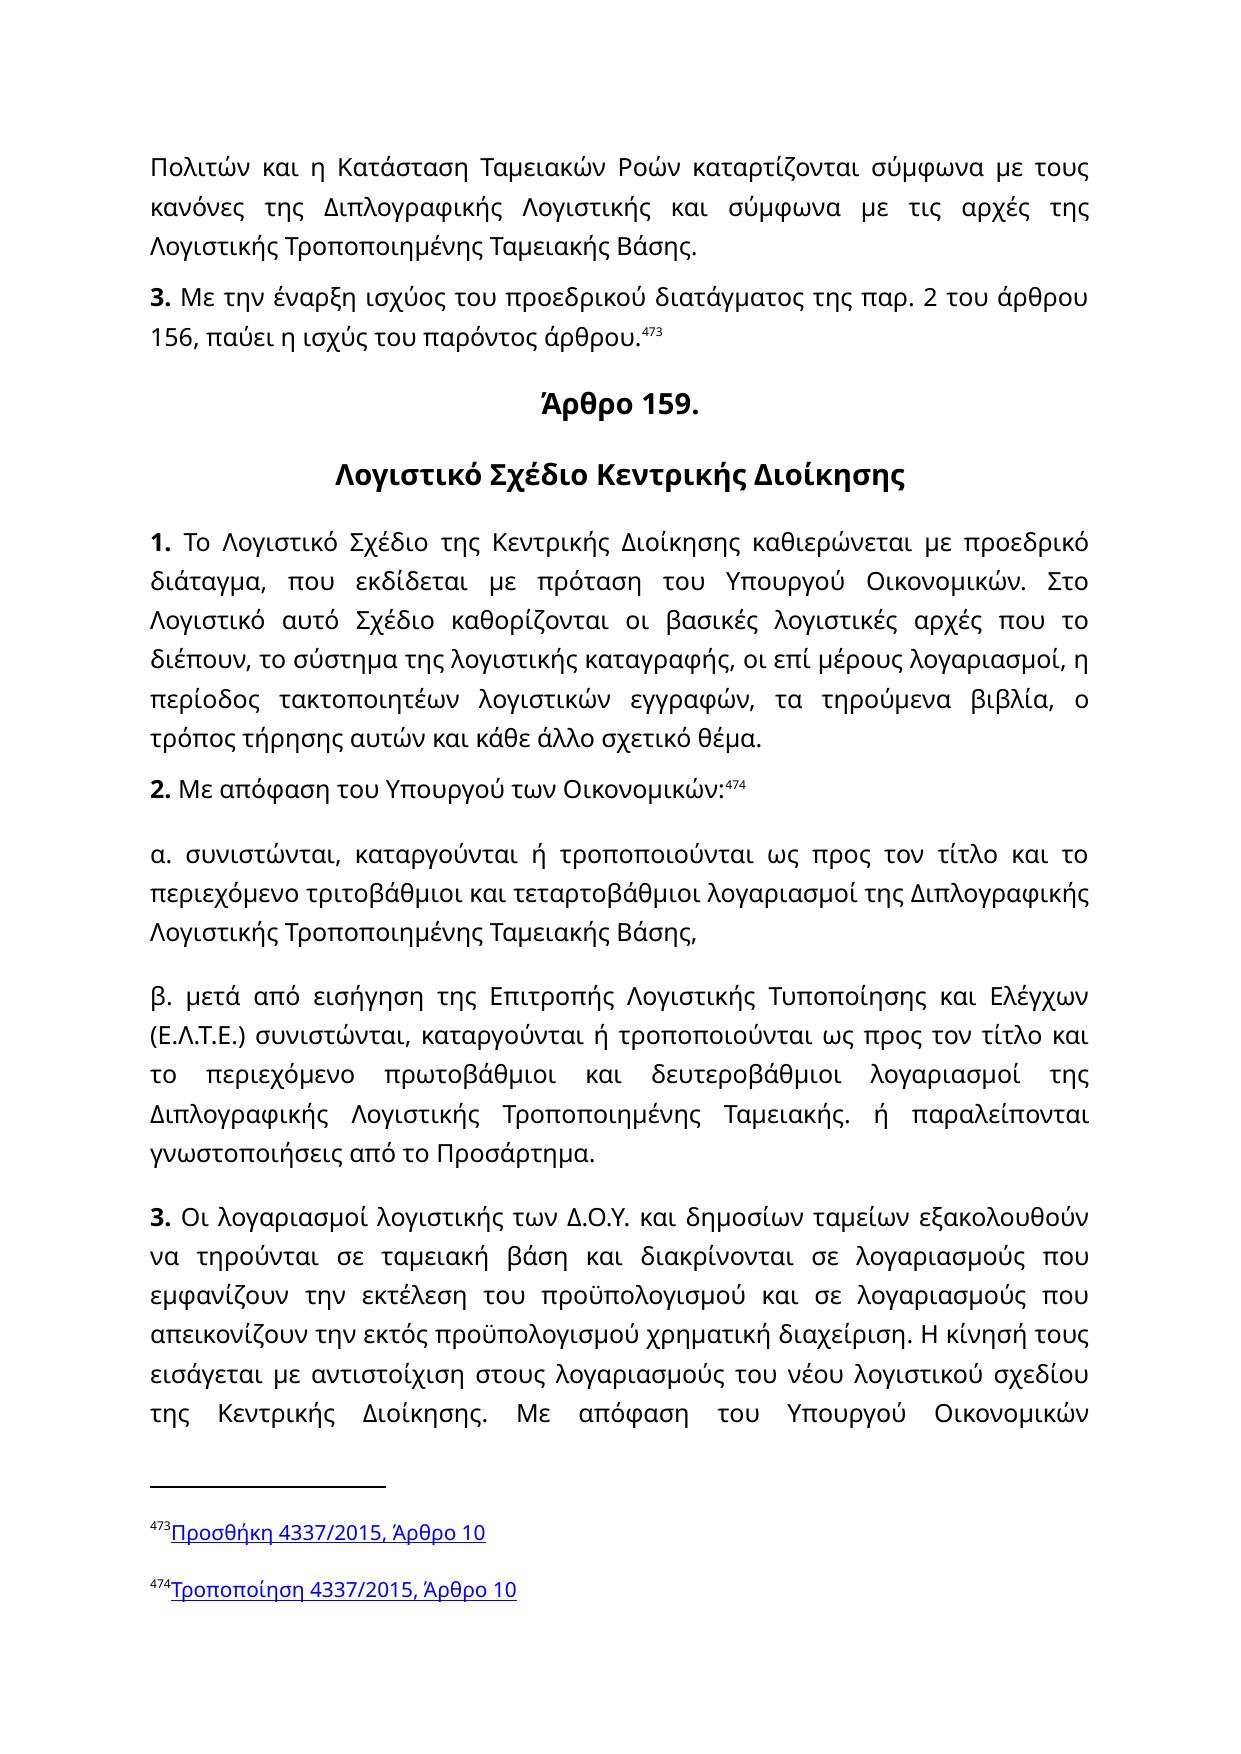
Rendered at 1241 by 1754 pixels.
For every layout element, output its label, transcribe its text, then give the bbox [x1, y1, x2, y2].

text 1. Το Λογιστικό Σχέδιο της Κεντρικής Διοίκησης καθιερώνεται με προεδρικό διάταγμα, που εκδίδεται με πρόταση του Υπουργού Οικονομικών. Στο Λογιστικό αυτό Σχέδιο καθορίζονται οι βασικές λογιστικές αρχές που το διέπουν, το σύστημα της λογιστικής καταγραφής, οι επί μέρους λογαριασμοί, η περίοδος τακτοποιητέων λογιστικών εγγραφών, τα τηρούμενα βιβλία, ο τρόπος τήρησης αυτών και κάθε άλλο σχετικό θέμα. [150, 524, 1090, 754]
subtitle Άρθρο 159. [150, 383, 1090, 423]
text 3. Οι λογαριασμοί λογιστικής των Δ.Ο.Υ. και δημοσίων ταμείων εξακολουθούν να τηρούνται σε ταμειακή βάση και διακρίνονται σε λογαριασμούς που εμφανίζουν την εκτέλεση του προϋπολογισμού και σε λογαριασμούς που απεικονίζουν την εκτός προϋπολογισμού χρηματική διαχείριση. Η κίνησή τους εισάγεται με αντιστοίχιση στους λογαριασμούς του νέου λογιστικού σχεδίου της Κεντρικής Διοίκησης. Με απόφαση του Υπουργού Οικονομικών [150, 1199, 1090, 1429]
text 3. Με την έναρξη ισχύος του προεδρικού διατάγματος της παρ. 2 του άρθρου 156, παύει η ισχύς του παρόντος άρθρου. [150, 280, 1090, 353]
text Προσθήκη 4337/2015, Άρθρο 10 [150, 1518, 1090, 1546]
text Πολιτών και η Κατάσταση Ταμειακών Ροών καταρτίζονται σύμφωνα με τους κανόνες της Διπλογραφικής Λογιστικής και σύμφωνα με τις αρχές της Λογιστικής Τροποποιημένης Ταμειακής Βάσης. [150, 150, 1090, 262]
text α. συνιστώνται, καταργούνται ή τροποποιούνται ως προς τον τίτλο και το περιεχόμενο τριτοβάθμιοι και τεταρτοβάθμιοι λογαριασμοί της Διπλογραφικής Λογιστικής Τροποποιημένης Ταμειακής Βάσης, [150, 836, 1090, 949]
subtitle Λογιστικό Σχέδιο Κεντρικής Διοίκησης [150, 454, 1090, 494]
text 2. Με απόφαση του Υπουργού των Οικονομικών: [150, 772, 1090, 806]
text Τροποποίηση 4337/2015, Άρθρο 10 [150, 1576, 1090, 1604]
text β. μετά από εισήγηση της Επιτροπής Λογιστικής Τυποποίησης και Ελέγχων (Ε.Λ.Τ.Ε.) συνιστώνται, καταργούνται ή τροποποιούνται ως προς τον τίτλο και το περιεχόμενο πρωτοβάθμιοι και δευτεροβάθμιοι λογαριασμοί της Διπλογραφικής Λογιστικής Τροποποιημένης Ταμειακής. ή παραλείπονται γνωστοποιήσεις από το Προσάρτημα. [150, 979, 1090, 1169]
